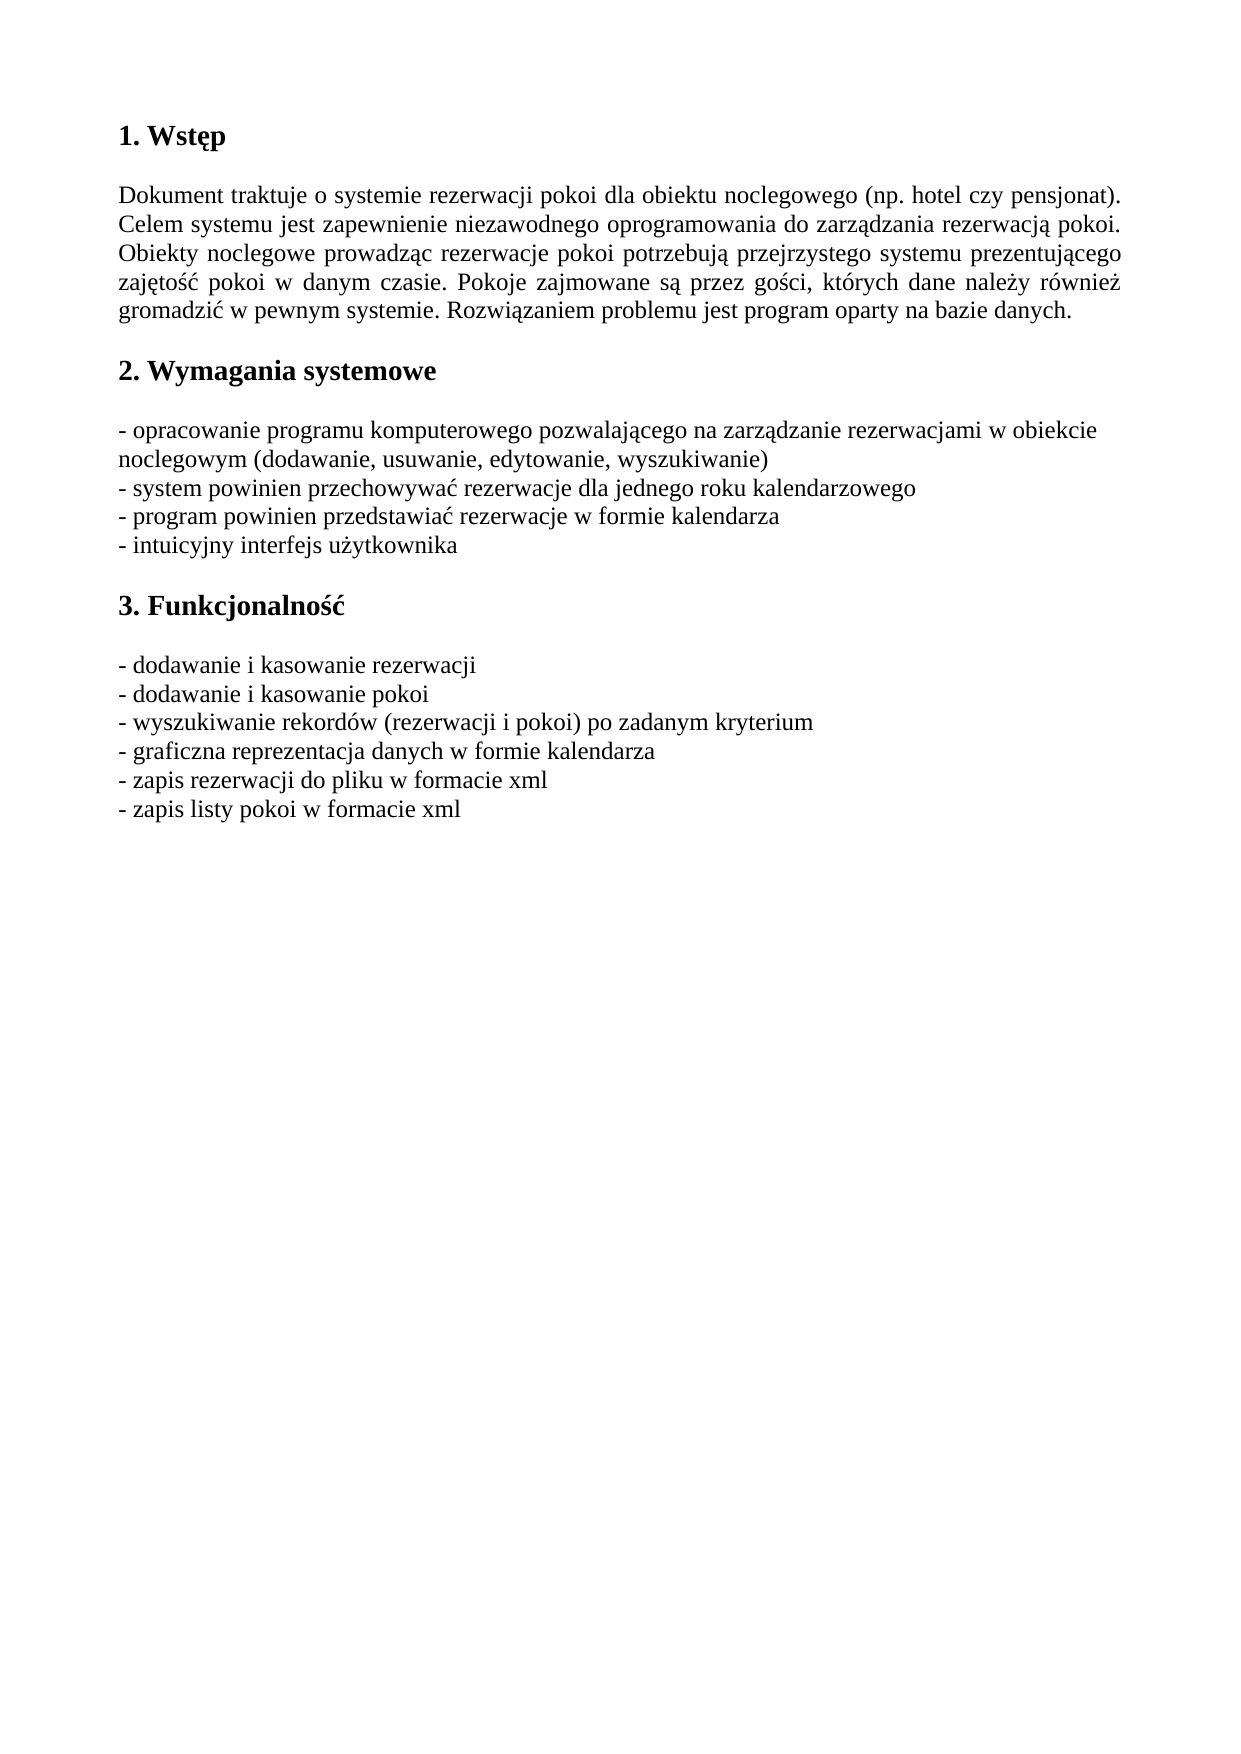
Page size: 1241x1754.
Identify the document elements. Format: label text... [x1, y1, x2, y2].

text 3. Funkcjonalność [118, 588, 1122, 621]
text 1. Wstęp [118, 118, 1122, 152]
text 2. Wymagania systemowe [118, 353, 1122, 386]
text - zapis listy pokoi w formacie xml [118, 794, 1122, 822]
text - wyszukiwanie rekordów (rezerwacji i pokoi) po zadanym kryterium [118, 707, 1122, 736]
text Dokument traktuje o systemie rezerwacji pokoi dla obiektu noclegowego (np. hotel czy pensjonat). Celem systemu jest zapewnienie niezawodnego oprogramowania do zarządzania rezerwacją pokoi. Obiekty noclegowe prowadząc rezerwacje pokoi potrzebują przejrzystego systemu prezentującego zajętość pokoi w danym czasie. Pokoje zajmowane są przez gości, których dane należy również gromadzić w pewnym systemie. Rozwiązaniem problemu jest program oparty na bazie danych. [118, 180, 1122, 324]
text - dodawanie i kasowanie rezerwacji [118, 650, 1122, 679]
text - program powinien przedstawiać rezerwacje w formie kalendarza [118, 501, 1122, 530]
text - zapis rezerwacji do pliku w formacie xml [118, 765, 1122, 794]
text - opracowanie programu komputerowego pozwalającego na zarządzanie rezerwacjami w obiekcie noclegowym (dodawanie, usuwanie, edytowanie, wyszukiwanie) [118, 415, 1122, 473]
text - intuicyjny interfejs użytkownika [118, 530, 1122, 559]
text - dodawanie i kasowanie pokoi [118, 679, 1122, 707]
text - graficzna reprezentacja danych w formie kalendarza [118, 736, 1122, 765]
text - system powinien przechowywać rezerwacje dla jednego roku kalendarzowego [118, 473, 1122, 501]
